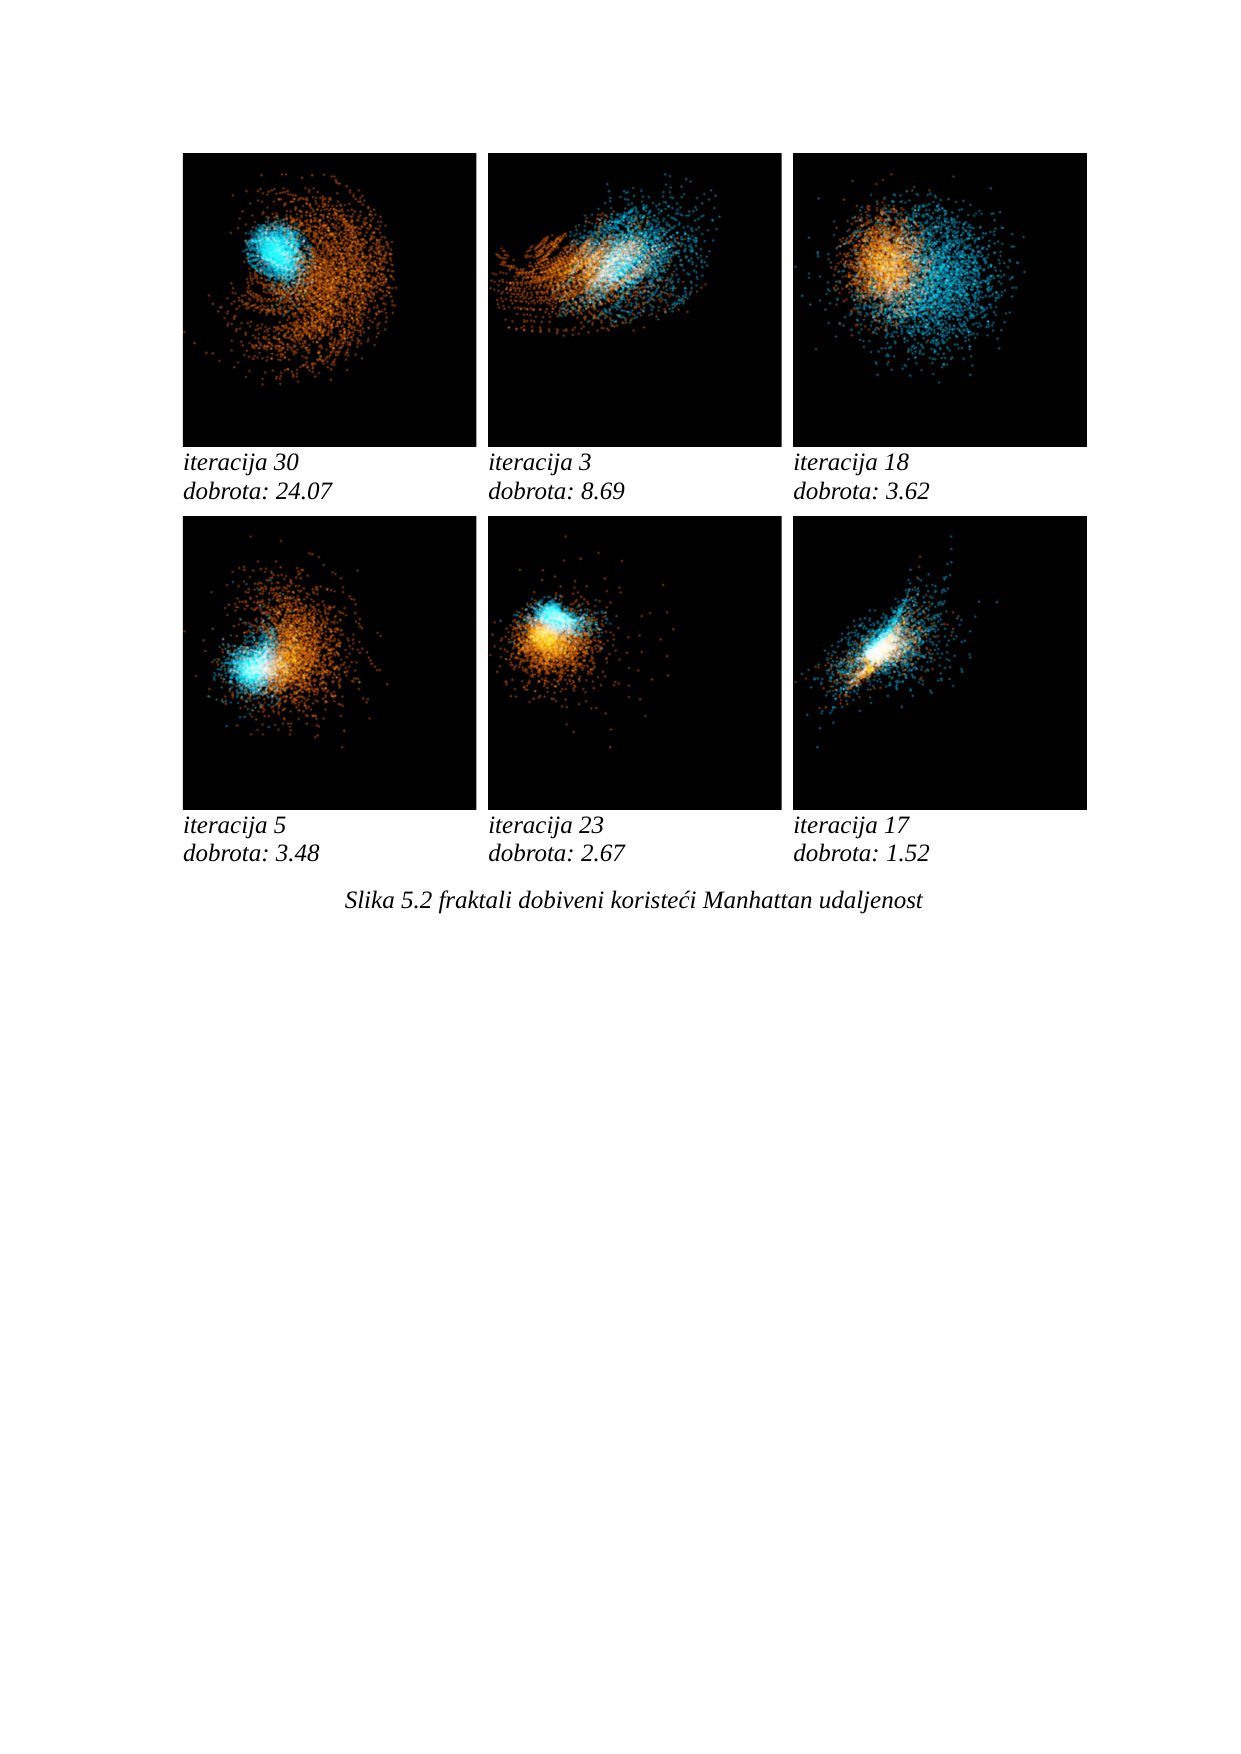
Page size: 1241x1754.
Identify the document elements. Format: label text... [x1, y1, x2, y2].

text Slika 5.2 fraktali dobiveni koristeći Manhattan udaljenost [177, 886, 1093, 914]
picture [488, 153, 782, 447]
table_header iteracija 18 dobrota: 3.62 [788, 148, 1093, 510]
picture [488, 516, 782, 810]
picture [793, 516, 1087, 810]
table_cell iteracija 17 dobrota: 1.52 [788, 510, 1093, 873]
table_cell iteracija 5 dobrota: 3.48 [177, 510, 482, 873]
picture [182, 516, 477, 810]
table_header iteracija 30 dobrota: 24.07 [177, 148, 482, 510]
picture [793, 153, 1087, 447]
table_header iteracija 3 dobrota: 8.69 [482, 148, 787, 510]
picture [182, 153, 477, 447]
table_cell iteracija 23 dobrota: 2.67 [482, 510, 787, 873]
